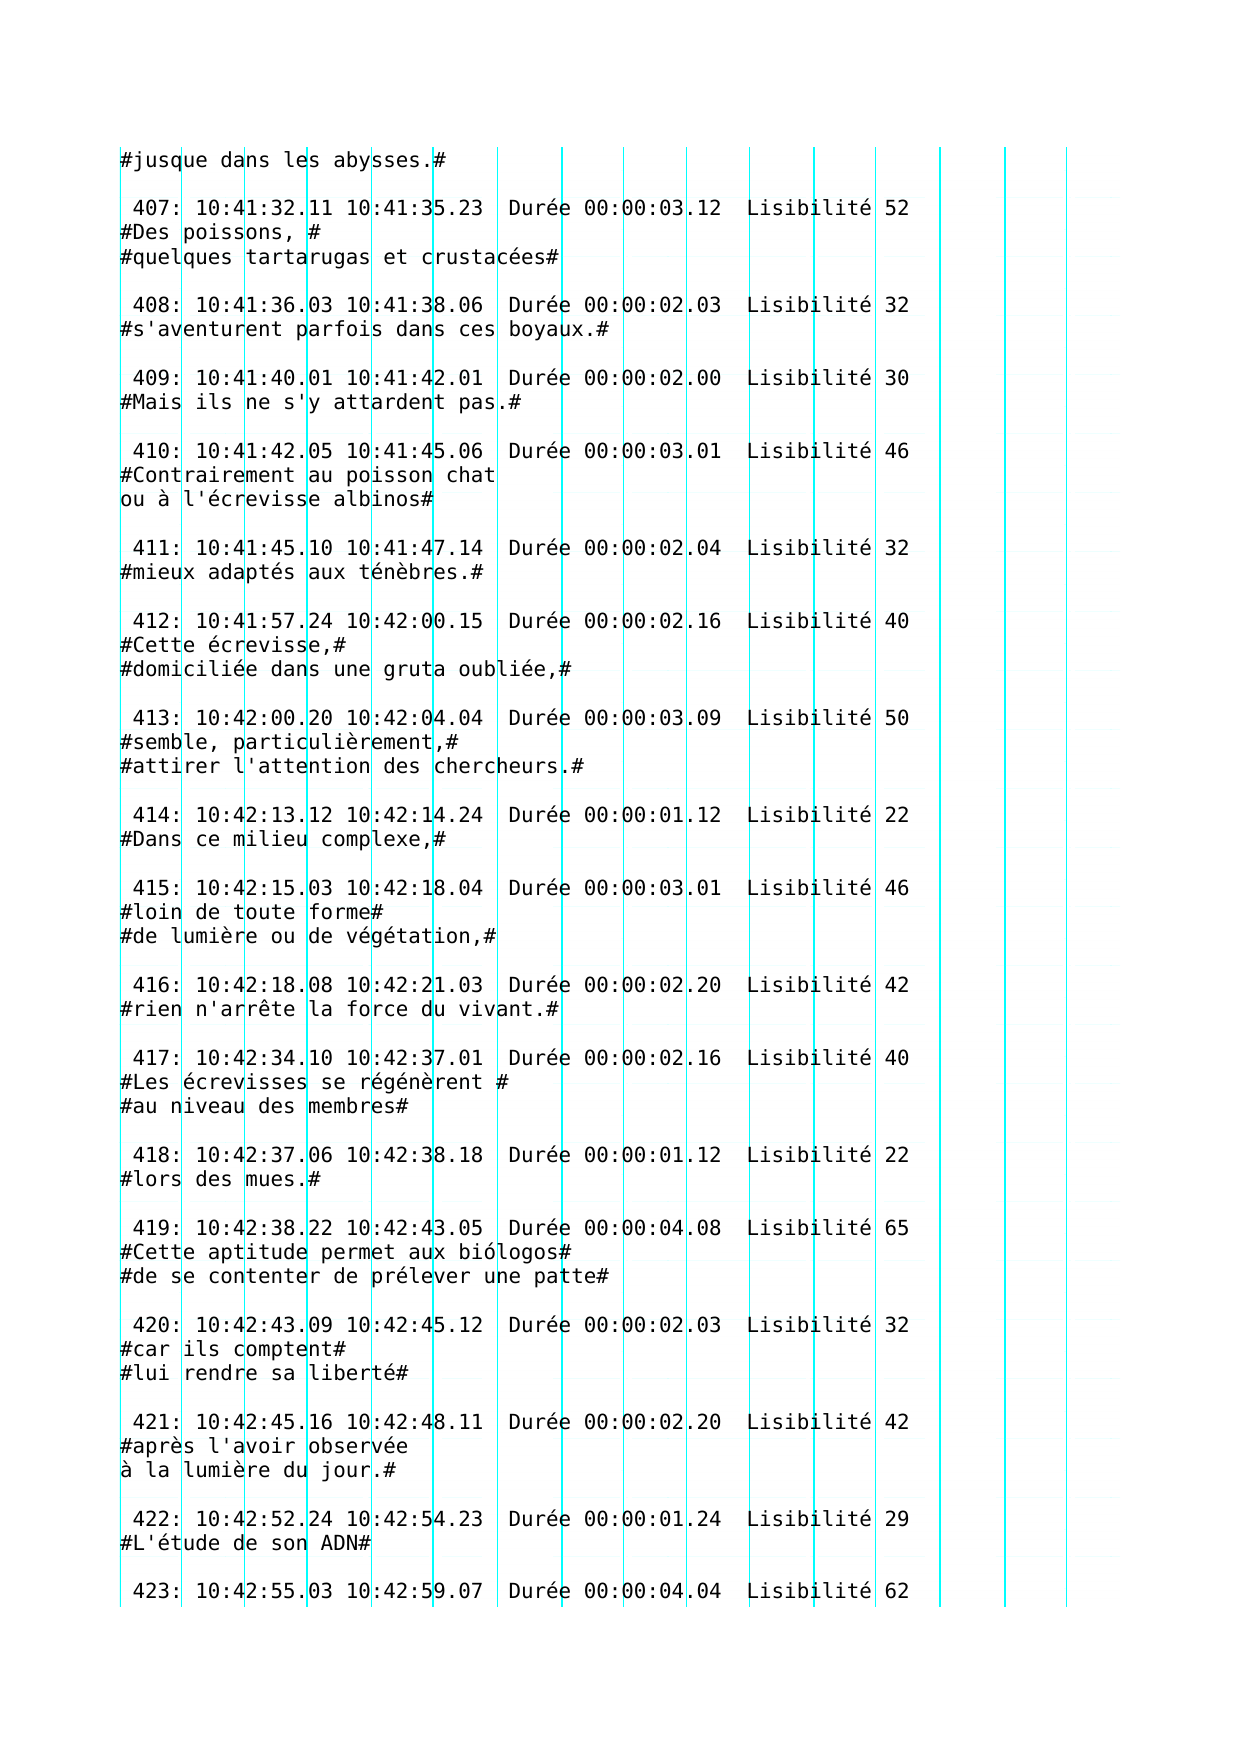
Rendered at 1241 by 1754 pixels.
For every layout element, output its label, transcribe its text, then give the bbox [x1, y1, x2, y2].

text #Dans ce milieu complexe,# [120, 827, 1120, 851]
text 410: 10:41:42.05 10:41:45.06 Durée 00:00:03.01 Lisibilité 46 [120, 439, 1120, 463]
text 417: 10:42:34.10 10:42:37.01 Durée 00:00:02.16 Lisibilité 40 [120, 1046, 1120, 1070]
text #lors des mues.# [120, 1167, 1120, 1191]
text 407: 10:41:32.11 10:41:35.23 Durée 00:00:03.12 Lisibilité 52 [120, 196, 1120, 220]
text 413: 10:42:00.20 10:42:04.04 Durée 00:00:03.09 Lisibilité 50 [120, 706, 1120, 730]
text #car ils comptent# [120, 1337, 1120, 1361]
text à la lumière du jour.# [120, 1458, 1120, 1482]
text 423: 10:42:55.03 10:42:59.07 Durée 00:00:04.04 Lisibilité 62 [120, 1579, 1120, 1604]
text #lui rendre sa liberté# [120, 1361, 1120, 1385]
text #Contrairement au poisson chat [120, 463, 1120, 487]
text #mieux adaptés aux ténèbres.# [120, 560, 1120, 584]
text #jusque dans les abysses.# [120, 148, 1120, 172]
text #de se contenter de prélever une patte# [120, 1264, 1120, 1288]
text 411: 10:41:45.10 10:41:47.14 Durée 00:00:02.04 Lisibilité 32 [120, 536, 1120, 560]
text #attirer l'attention des chercheurs.# [120, 754, 1120, 779]
text 408: 10:41:36.03 10:41:38.06 Durée 00:00:02.03 Lisibilité 32 [120, 293, 1120, 317]
text 416: 10:42:18.08 10:42:21.03 Durée 00:00:02.20 Lisibilité 42 [120, 973, 1120, 997]
text 414: 10:42:13.12 10:42:14.24 Durée 00:00:01.12 Lisibilité 22 [120, 803, 1120, 827]
text #Cette aptitude permet aux biólogos# [120, 1240, 1120, 1264]
text #après l'avoir observée [120, 1434, 1120, 1458]
text #semble, particulièrement,# [120, 730, 1120, 754]
text #au niveau des membres# [120, 1094, 1120, 1118]
text #loin de toute forme# [120, 900, 1120, 924]
text 412: 10:41:57.24 10:42:00.15 Durée 00:00:02.16 Lisibilité 40 [120, 609, 1120, 633]
text #Mais ils ne s'y attardent pas.# [120, 390, 1120, 414]
text 420: 10:42:43.09 10:42:45.12 Durée 00:00:02.03 Lisibilité 32 [120, 1313, 1120, 1337]
text #s'aventurent parfois dans ces boyaux.# [120, 317, 1120, 342]
text #Des poissons, # [120, 220, 1120, 245]
text 418: 10:42:37.06 10:42:38.18 Durée 00:00:01.12 Lisibilité 22 [120, 1143, 1120, 1167]
text 419: 10:42:38.22 10:42:43.05 Durée 00:00:04.08 Lisibilité 65 [120, 1216, 1120, 1240]
picture [119, 147, 1121, 1607]
text 409: 10:41:40.01 10:41:42.01 Durée 00:00:02.00 Lisibilité 30 [120, 366, 1120, 390]
text 422: 10:42:52.24 10:42:54.23 Durée 00:00:01.24 Lisibilité 29 [120, 1507, 1120, 1531]
text #de lumière ou de végétation,# [120, 924, 1120, 948]
text #L'étude de son ADN# [120, 1531, 1120, 1555]
text #quelques tartarugas et crustacées# [120, 245, 1120, 269]
text 421: 10:42:45.16 10:42:48.11 Durée 00:00:02.20 Lisibilité 42 [120, 1410, 1120, 1434]
text ou à l'écrevisse albinos# [120, 487, 1120, 512]
text #domiciliée dans une gruta oubliée,# [120, 657, 1120, 682]
text 415: 10:42:15.03 10:42:18.04 Durée 00:00:03.01 Lisibilité 46 [120, 876, 1120, 900]
text #Cette écrevisse,# [120, 633, 1120, 657]
text #Les écrevisses se régénèrent # [120, 1070, 1120, 1094]
text #rien n'arrête la force du vivant.# [120, 997, 1120, 1021]
